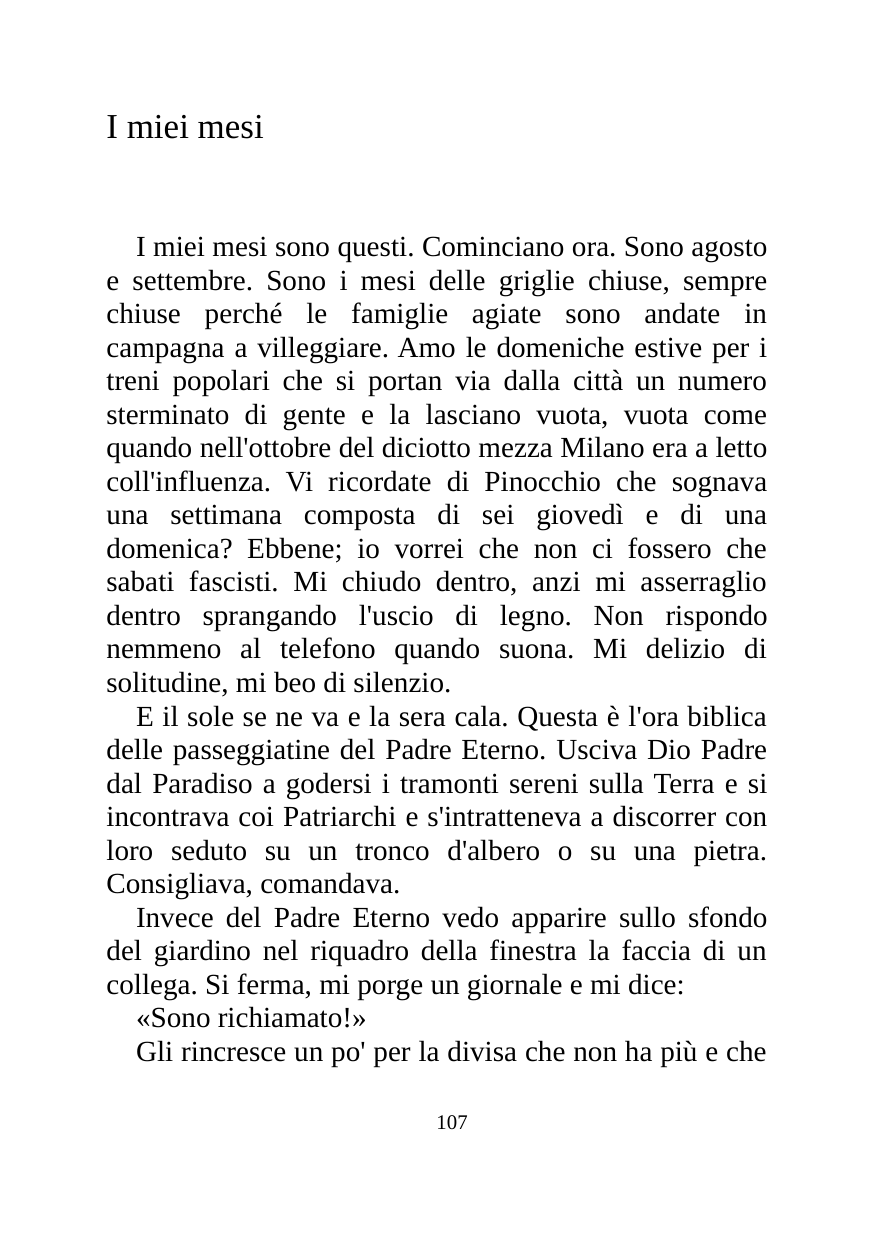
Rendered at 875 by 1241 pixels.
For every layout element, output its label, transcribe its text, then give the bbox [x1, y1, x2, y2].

text Invece del Padre Eterno vedo apparire sullo sfondo del giardino nel riquadro della finestra la faccia di un collega. Si ferma, mi porge un giornale e mi dice: [106, 900, 768, 1001]
text E il sole se ne va e la sera cala. Questa è l'ora biblica delle passeggiatine del Padre Eterno. Usciva Dio Padre dal Paradiso a godersi i tramonti sereni sulla Terra e si incontrava coi Patriarchi e s'intratteneva a discorrer con loro seduto su un tronco d'albero o su una pietra. Consigliava, comandava. [106, 699, 768, 900]
text «Sono richiamato!» [106, 1001, 768, 1034]
subtitle I miei mesi [106, 106, 768, 146]
text I miei mesi sono questi. Cominciano ora. Sono agosto e settembre. Sono i mesi delle griglie chiuse, sempre chiuse perché le famiglie agiate sono andate in campagna a villeggiare. Amo le domeniche estive per i treni popolari che si portan via dalla città un numero sterminato di gente e la lasciano vuota, vuota come quando nell'ottobre del diciotto mezza Milano era a letto coll'influenza. Vi ricordate di Pinocchio che sognava una settimana composta di sei giovedì e di una domenica? Ebbene; io vorrei che non ci fossero che sabati fascisti. Mi chiudo dentro, anzi mi asserraglio dentro sprangando l'uscio di legno. Non rispondo nemmeno al telefono quando suona. Mi delizio di solitudine, mi beo di silenzio. [106, 229, 768, 699]
text Gli rincresce un po' per la divisa che non ha più e che [106, 1034, 768, 1068]
